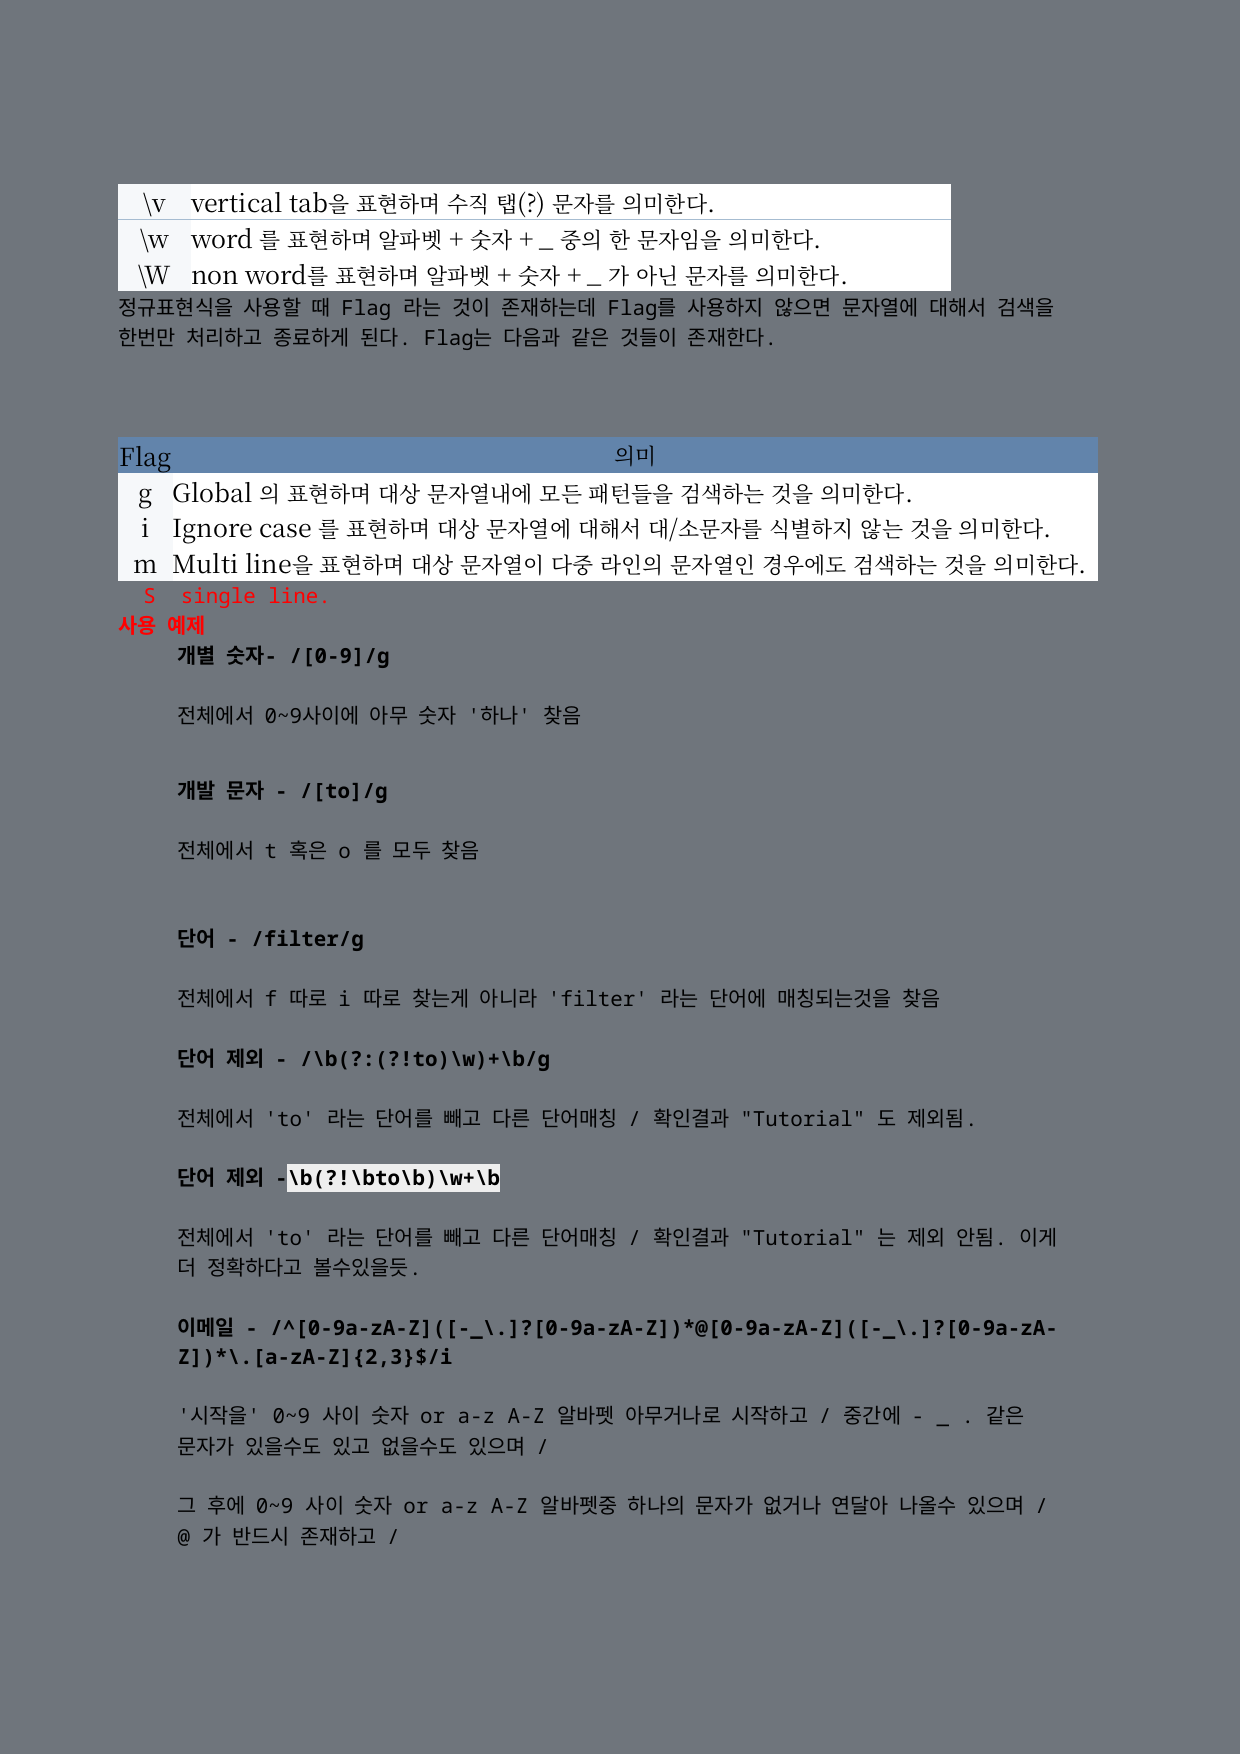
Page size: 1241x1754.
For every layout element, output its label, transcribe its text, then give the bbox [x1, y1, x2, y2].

text S single line. [118, 581, 1122, 609]
text 전체에서 'to' 라는 단어를 빼고 다른 단어매칭 / 확인결과 "Tutorial" 도 제외됨. [177, 1102, 1063, 1132]
table_cell word 를 표현하며 알파벳 + 숫자 + _ 중의 한 문자임을 의미한다. [191, 220, 951, 255]
text 개별 숫자- /[0-9]/g [177, 640, 1063, 670]
table_cell m [118, 545, 173, 581]
table_cell g [118, 473, 173, 509]
table_cell Multi line을 표현하며 대상 문자열이 다중 라인의 문자열인 경우에도 검색하는 것을 의미한다. [173, 545, 1098, 581]
table_header 의미 [173, 437, 1098, 473]
text 전체에서 0~9사이에 아무 숫자 '하나' 찾음 [177, 699, 1063, 730]
text 단어 제외 - /\b(?:(?!to)\w)+\b/g [177, 1042, 1063, 1072]
text 사용 예제 [118, 609, 1122, 640]
text 단어 제외 -\b(?!\bto\b)\w+\b [177, 1162, 1063, 1192]
text 이메일 - /^[0-9a-zA-Z]([-_\.]?[0-9a-zA-Z])*@[0-9a-zA-Z]([-_\.]?[0-9a-zA-Z])*\.[a-zA-Z]{2,3}$/i [177, 1311, 1063, 1370]
text '시작을' 0~9 사이 숫자 or a-z A-Z 알바펫 아무거나로 시작하고 / 중간에 - _ . 같은 문자가 있을수도 있고 없을수도 있으며 / [177, 1400, 1063, 1460]
table_cell non word를 표현하며 알파벳 + 숫자 + _ 가 아닌 문자를 의미한다. [191, 255, 951, 291]
table_cell \w [118, 220, 191, 255]
table_cell vertical tab을 표현하며 수직 탭(?) 문자를 의미한다. [191, 184, 951, 219]
table_cell \W [118, 255, 191, 291]
text 전체에서 f 따로 i 따로 찾는게 아니라 'filter' 라는 단어에 매칭되는것을 찾음 [177, 982, 1063, 1012]
text 단어 - /filter/g [177, 922, 1063, 953]
table_cell Global 의 표현하며 대상 문자열내에 모든 패턴들을 검색하는 것을 의미한다. [173, 473, 1098, 509]
text 개발 문자 - /[to]/g [177, 774, 1063, 805]
table_cell i [118, 509, 173, 545]
text 정규표현식을 사용할 때 Flag 라는 것이 존재하는데 Flag를 사용하지 않으면 문자열에 대해서 검색을 한번만 처리하고 종료하게 된다. Flag는 다음과 같은 것들이 존재한다. [118, 291, 1122, 352]
table_cell \v [118, 184, 191, 219]
text 전체에서 'to' 라는 단어를 빼고 다른 단어매칭 / 확인결과 "Tutorial" 는 제외 안됨. 이게 더 정확하다고 볼수있을듯. [177, 1221, 1063, 1282]
text 전체에서 t 혹은 o 를 모두 찾음 [177, 834, 1063, 864]
text 그 후에 0~9 사이 숫자 or a-z A-Z 알바펫중 하나의 문자가 없거나 연달아 나올수 있으며 / @ 가 반드시 존재하고 / [177, 1490, 1063, 1550]
table_cell Ignore case 를 표현하며 대상 문자열에 대해서 대/소문자를 식별하지 않는 것을 의미한다. [173, 509, 1098, 545]
table_header Flag [118, 437, 173, 473]
